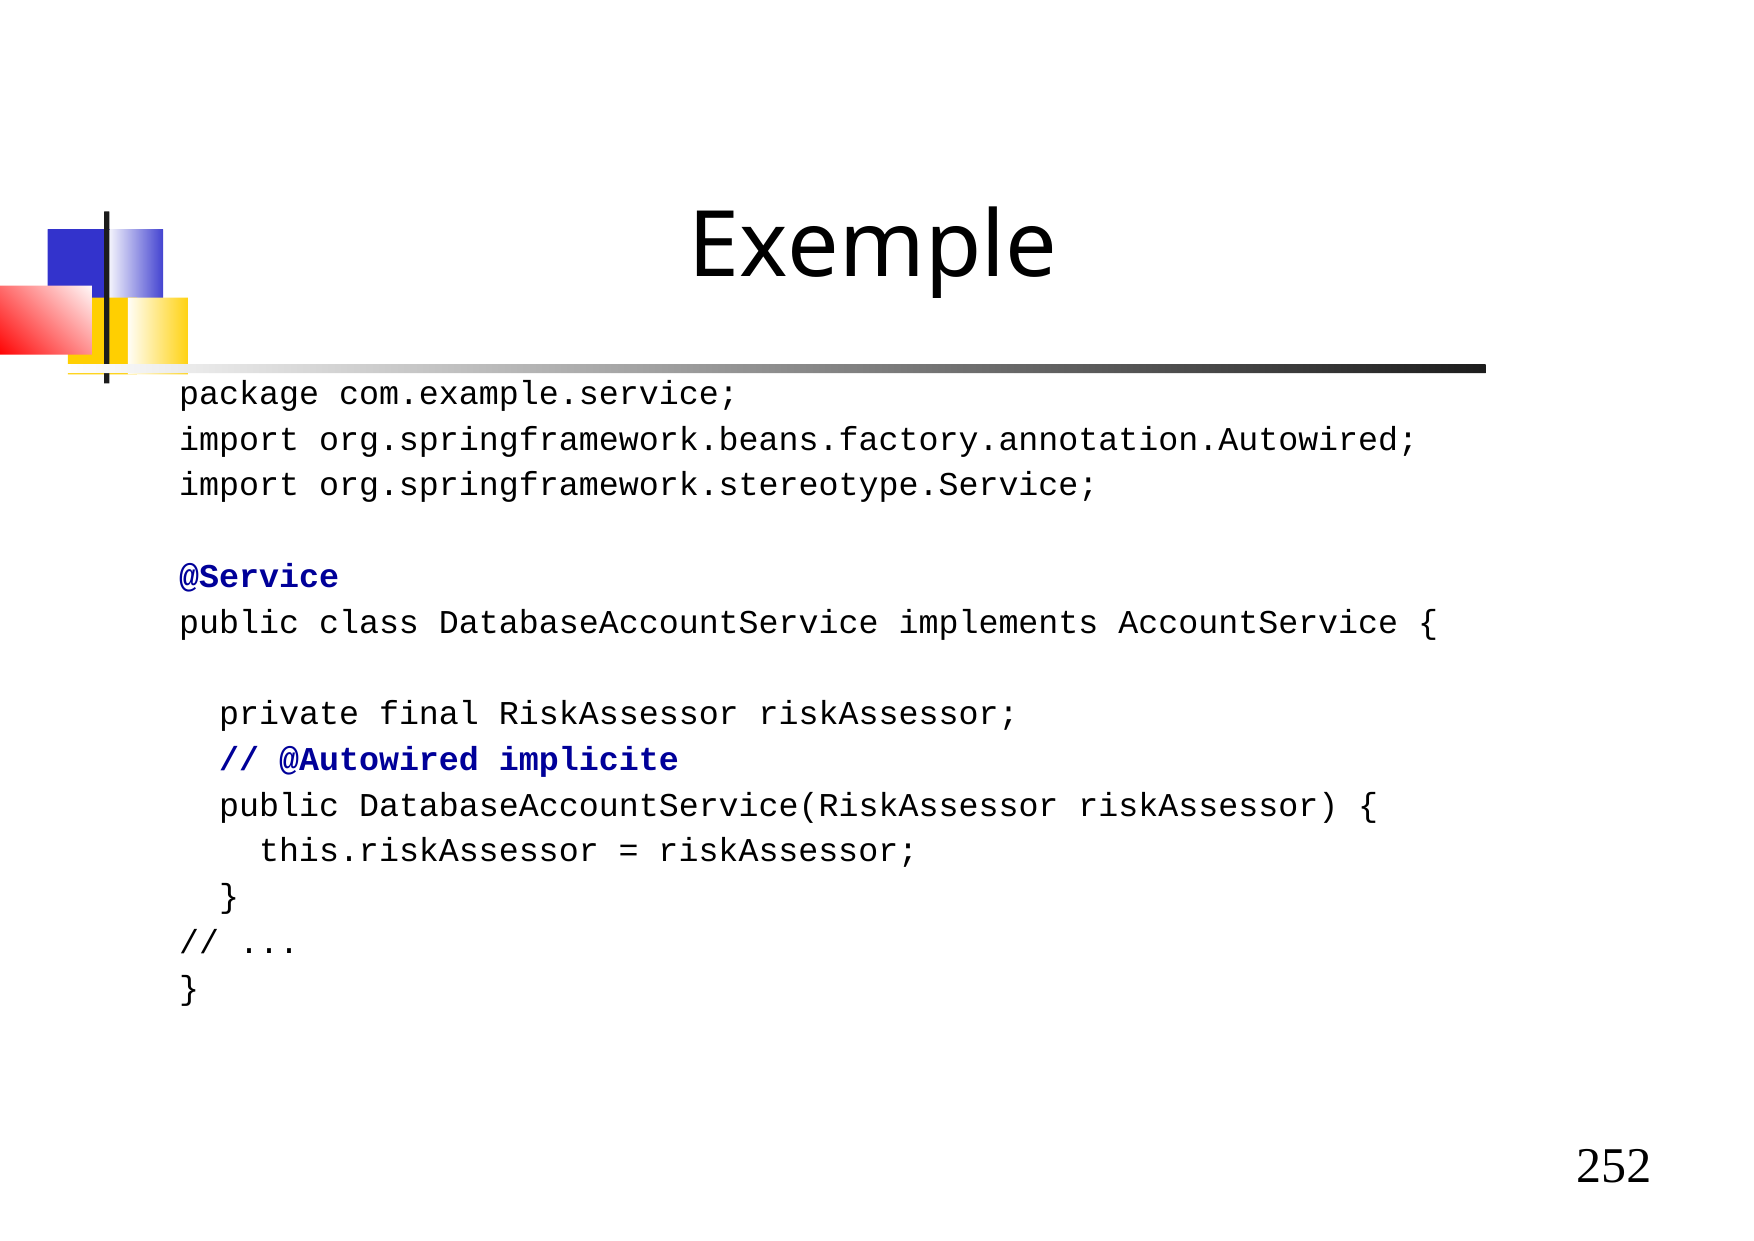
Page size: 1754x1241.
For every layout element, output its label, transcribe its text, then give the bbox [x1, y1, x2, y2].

title Exemple [179, 139, 1567, 351]
list package com.example.service; import org.springframework.beans.factory.annotation.Autowired; import org.springframework.stereotype.Service; @Service public class DatabaseAccountService implements AccountService { private final RiskAssessor riskAssessor; // @Autowired implicite public DatabaseAccountService(RiskAssessor riskAssessor) { this.riskAssessor = riskAssessor; } // ... } [179, 371, 1567, 1091]
